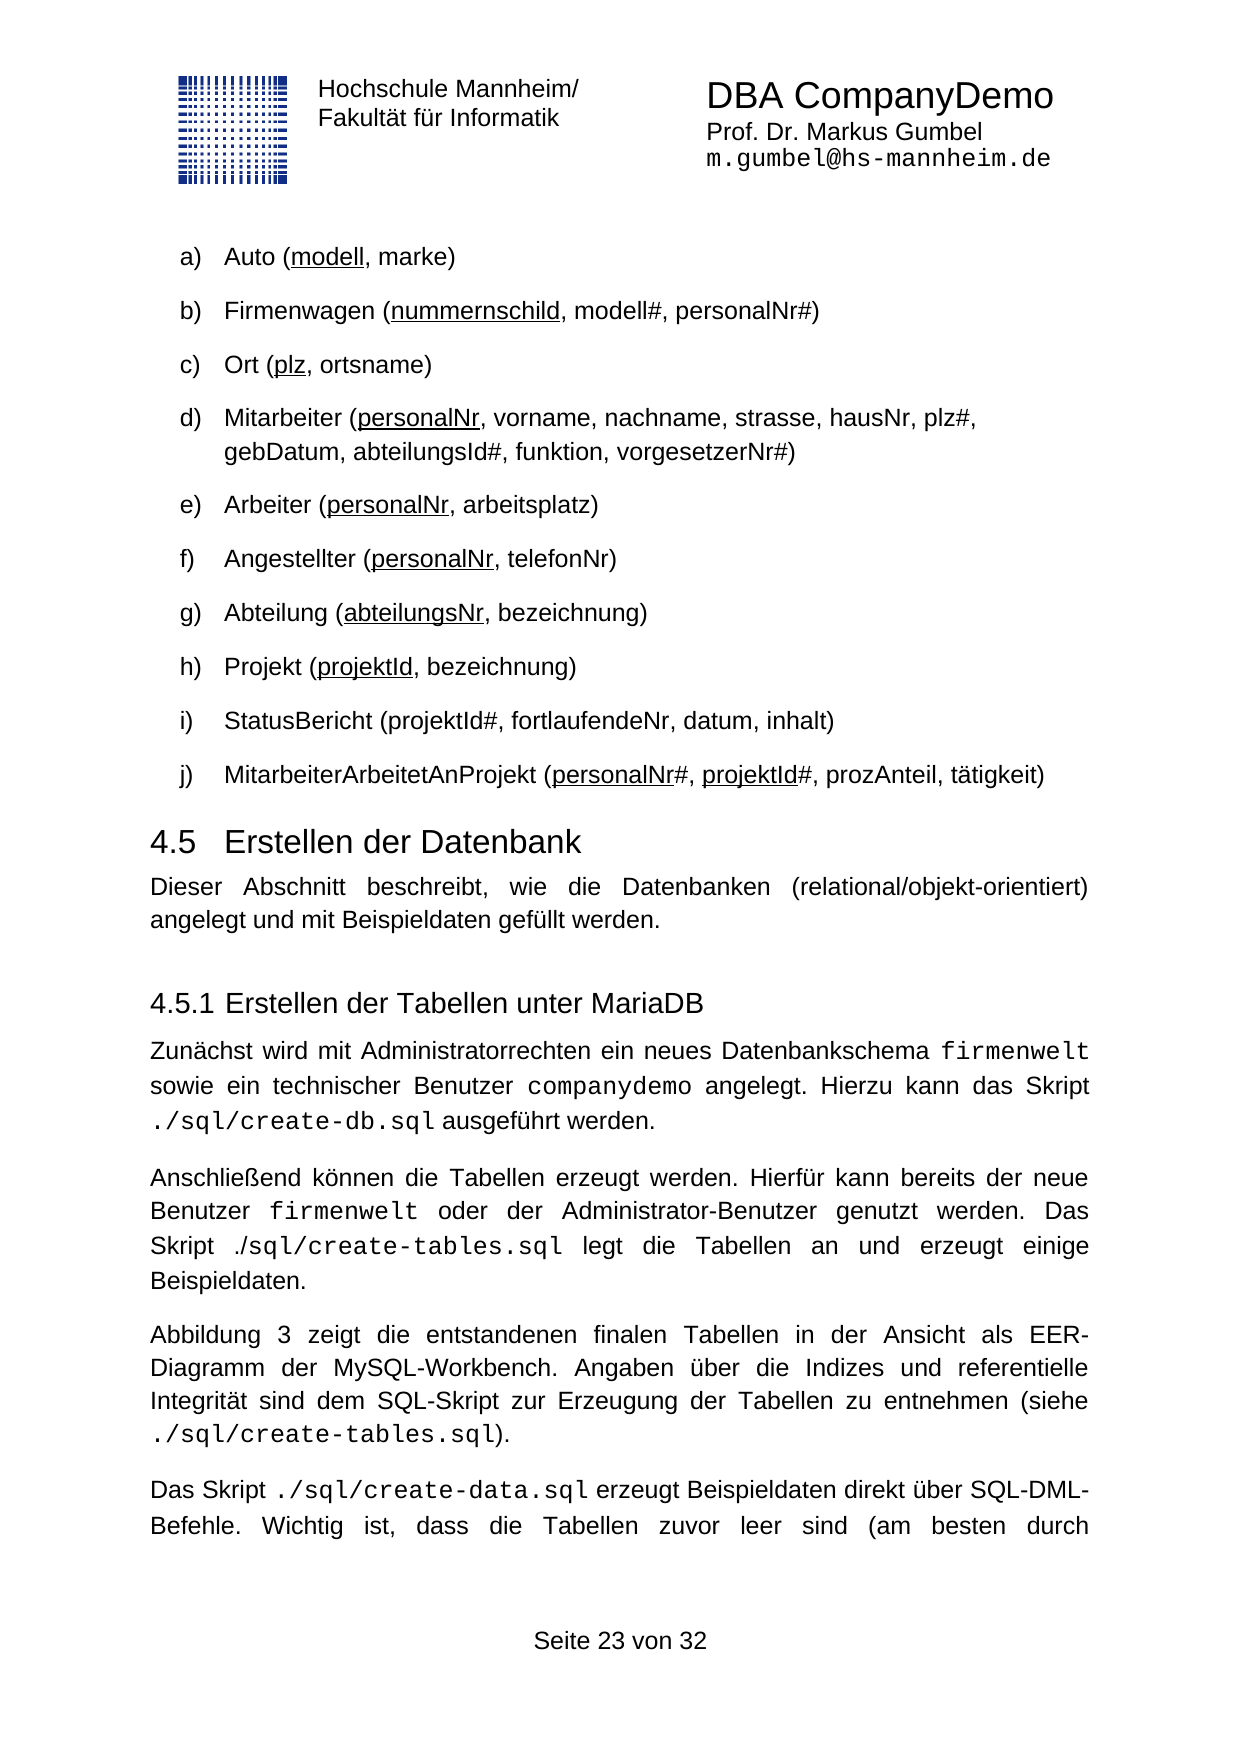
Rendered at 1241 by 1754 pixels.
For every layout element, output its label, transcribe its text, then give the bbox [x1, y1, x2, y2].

subtitle Erstellen der Datenbank [150, 822, 1090, 861]
list MitarbeiterArbeitetAnProjekt (personalNr#, projektId#, prozAnteil, tätigkeit) [179, 759, 1090, 788]
picture [176, 73, 289, 185]
text Dieser Abschnitt beschreibt, wie die Datenbanken (relational/objekt-orientiert) angelegt und mit Beispieldaten gefüllt werden. [150, 872, 1090, 934]
list Auto (modell, marke) [179, 242, 1090, 271]
list Projekt (projektId, bezeichnung) [179, 652, 1090, 681]
text Anschließend können die Tabellen erzeugt werden. Hierfür kann bereits der neue Benutzer firmenwelt oder der Administrator-Benutzer genutzt werden. Das Skript ./sql/create-tables.sql legt die Tabellen an und erzeugt einige Beispieldaten. [150, 1163, 1090, 1295]
text Abbildung 3 zeigt die entstandenen finalen Tabellen in der Ansicht als EER-Diagramm der MySQL-Workbench. Angaben über die Indizes und referentielle Integrität sind dem SQL-Skript zur Erzeugung der Tabellen zu entnehmen (siehe ./sql/create-tables.sql). [150, 1320, 1090, 1450]
list Mitarbeiter (personalNr, vorname, nachname, strasse, hausNr, plz#, gebDatum, abteilungsId#, funktion, vorgesetzerNr#) [179, 403, 1090, 465]
list StatusBericht (projektId#, fortlaufendeNr, datum, inhalt) [179, 706, 1090, 734]
list Abteilung (abteilungsNr, bezeichnung) [179, 598, 1090, 627]
list Ort (plz, ortsname) [179, 349, 1090, 378]
subtitle Erstellen der Tabellen unter MariaDB [150, 986, 1090, 1019]
text Das Skript ./sql/create-data.sql erzeugt Beispieldaten direkt über SQL-DML-Befehle. Wichtig ist, dass die Tabellen zuvor leer sind (am besten durch [150, 1475, 1090, 1539]
list Arbeiter (personalNr, arbeitsplatz) [179, 490, 1090, 519]
list Angestellter (personalNr, telefonNr) [179, 544, 1090, 573]
text Zunächst wird mit Administratorrechten ein neues Datenbankschema firmenwelt sowie ein technischer Benutzer companydemo angelegt. Hierzu kann das Skript ./sql/create-db.sql ausgeführt werden. [150, 1036, 1090, 1137]
list Firmenwagen (nummernschild, modell#, personalNr#) [179, 296, 1090, 324]
